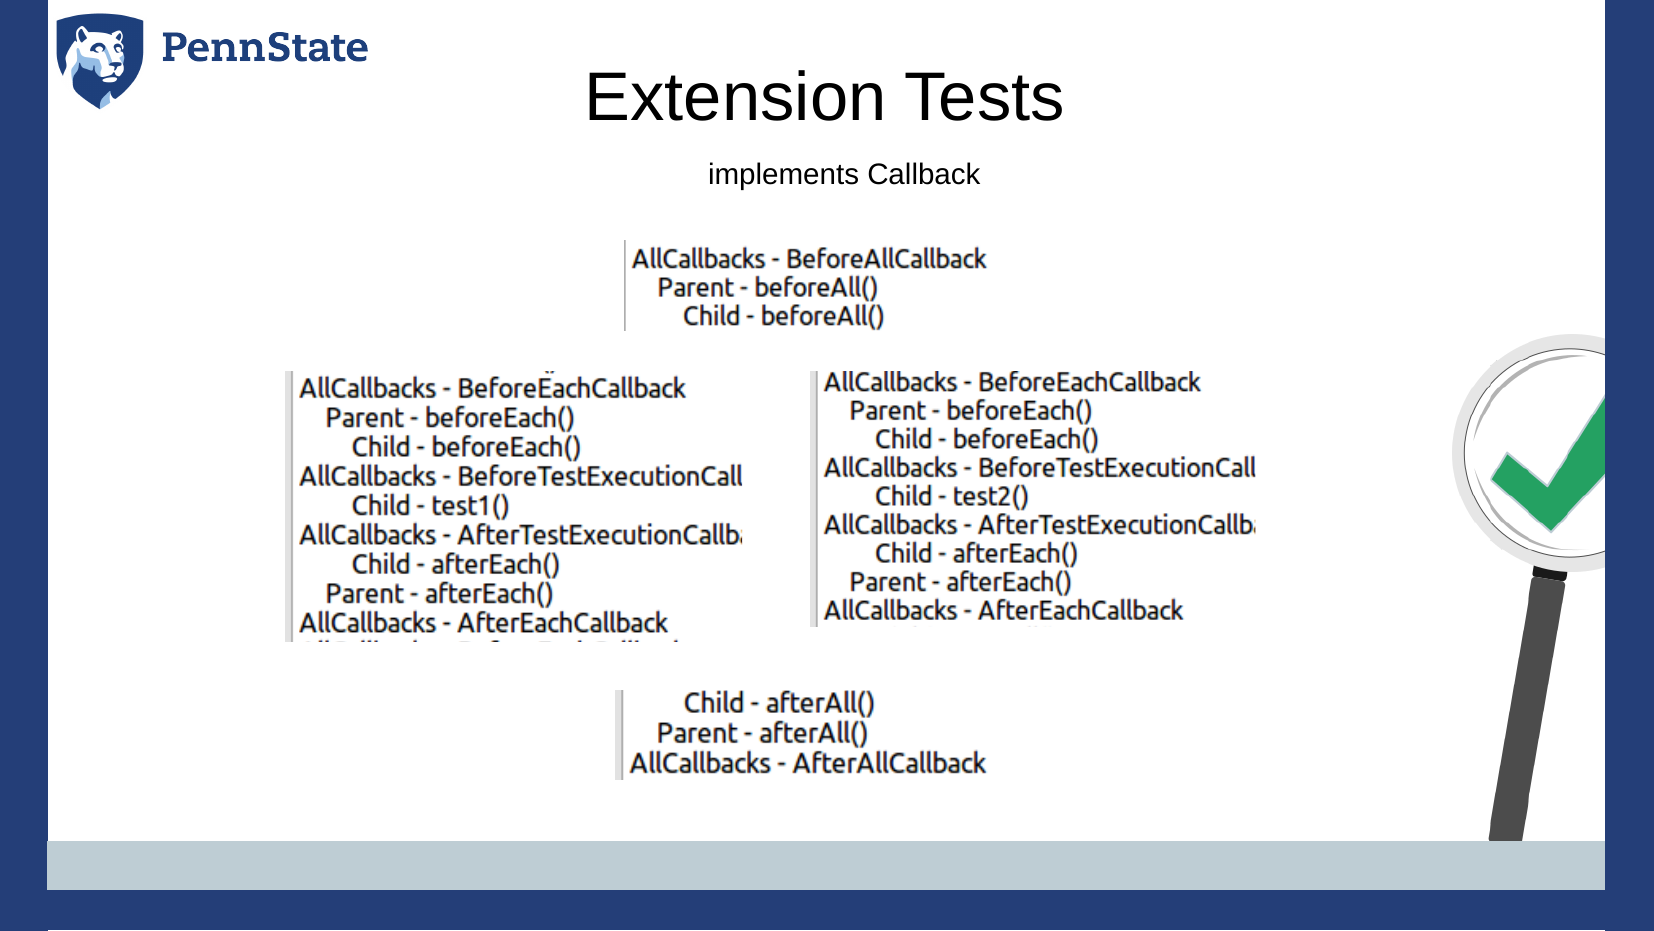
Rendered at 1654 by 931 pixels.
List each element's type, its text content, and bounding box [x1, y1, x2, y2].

picture [1452, 334, 1605, 841]
picture [810, 371, 1256, 627]
picture [48, 0, 411, 152]
picture [624, 240, 1030, 331]
picture [285, 371, 743, 642]
picture [615, 690, 1087, 781]
list implements Callback [645, 157, 1073, 191]
title Extension Tests [60, 19, 1591, 175]
